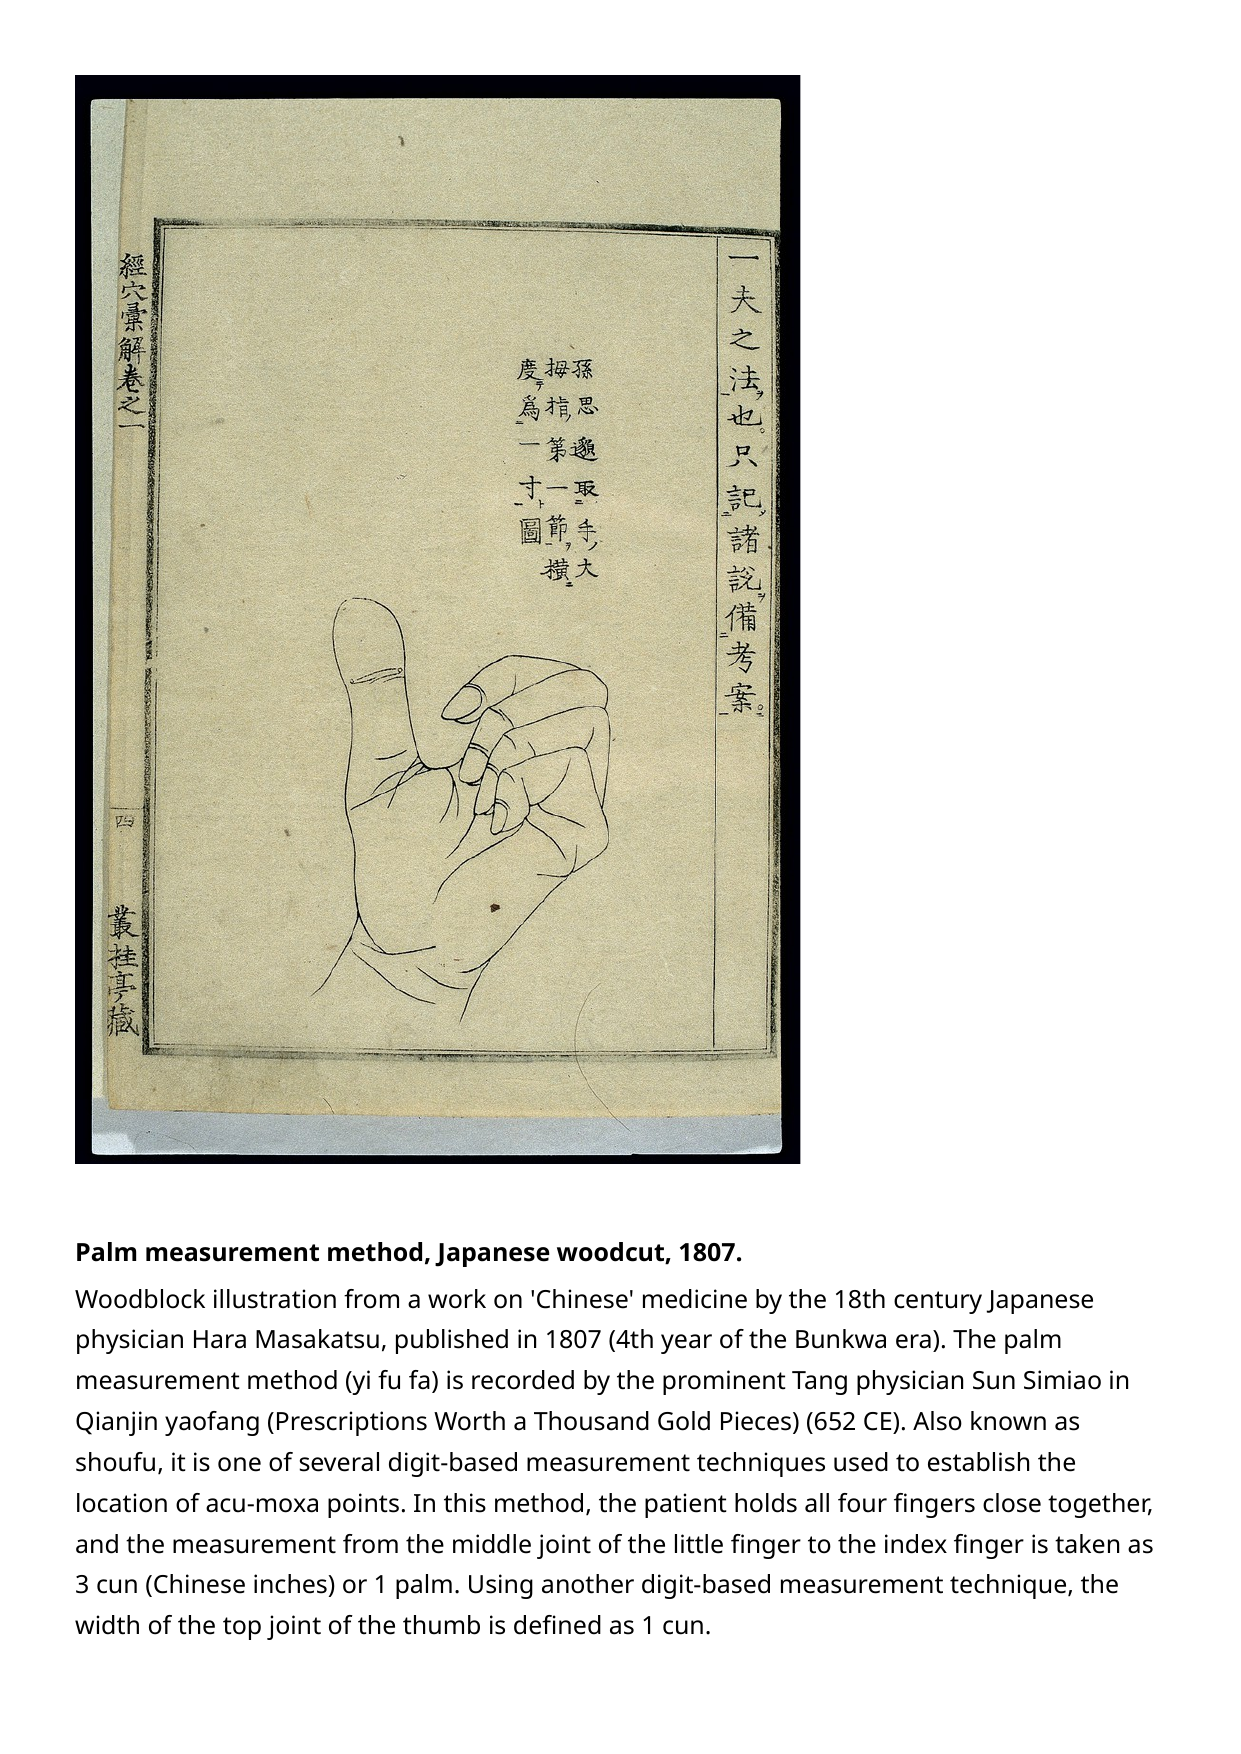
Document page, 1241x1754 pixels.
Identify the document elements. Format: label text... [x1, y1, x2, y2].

picture [75, 75, 801, 1164]
text Woodblock illustration from a work on 'Chinese' medicine by the 18th century Japanese physician Hara Masakatsu, published in 1807 (4th year of the Bunkwa era). The palm measurement method (yi fu fa) is recorded by the prominent Tang physician Sun Simiao in Qianjin yaofang (Prescriptions Worth a Thousand Gold Pieces) (652 CE). Also known as shoufu, it is one of several digit-based measurement techniques used to establish the location of acu-moxa points. In this method, the patient holds all four fingers close together, and the measurement from the middle joint of the little finger to the index finger is taken as 3 cun (Chinese inches) or 1 palm. Using another digit-based measurement technique, the width of the top joint of the thumb is defined as 1 cun. [75, 1281, 1165, 1642]
subtitle Palm measurement method, Japanese woodcut, 1807. [75, 1235, 1165, 1269]
